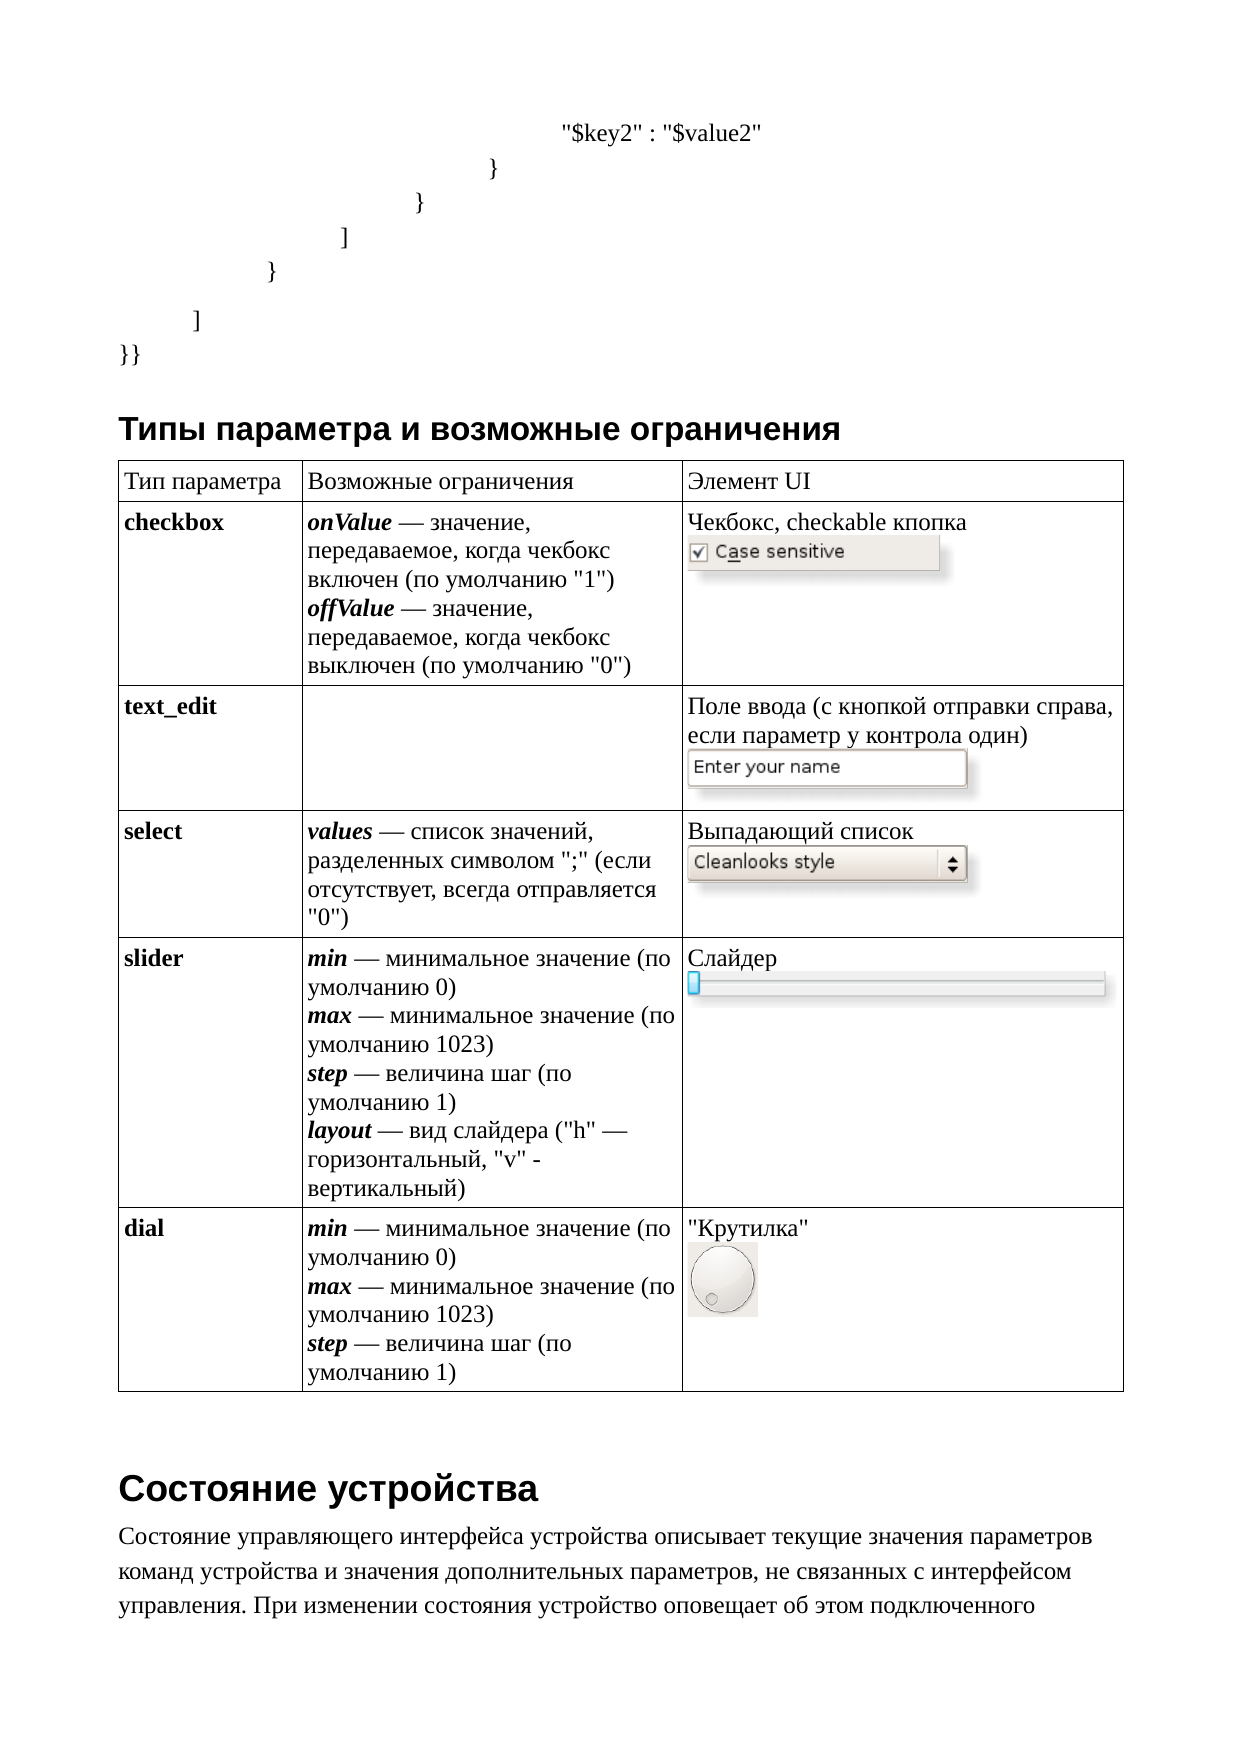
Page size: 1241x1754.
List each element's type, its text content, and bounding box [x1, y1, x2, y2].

text "$key2" : "$value2" } } ] } [118, 118, 1122, 285]
table_header Элемент UI [683, 461, 1123, 501]
table_cell Поле ввода (с кнопкой отправки справа, если параметр у контрола один) [683, 686, 1123, 810]
table_header Тип параметра [119, 461, 302, 501]
table_cell min — минимальное значение (по умолчанию 0) max — минимальное значение (по умолчанию 1023) step — величина шаг (по умолчанию 1) layout — вид слайдера ("h" — горизонтальный, "v" - вертикальный) [303, 938, 682, 1207]
picture [687, 845, 984, 900]
table_cell Выпадающий список [683, 811, 1123, 937]
text ] }} [118, 305, 1122, 368]
subtitle Состояние устройства [118, 1466, 1122, 1509]
table_cell select [119, 811, 302, 937]
subtitle Типы параметра и возможные ограничения [118, 409, 1122, 448]
picture [687, 1242, 758, 1317]
table_cell checkbox [119, 502, 302, 685]
table_cell dial [119, 1208, 302, 1391]
picture [687, 971, 1117, 1008]
table_cell "Крутилка" [683, 1208, 1123, 1391]
table_cell text_edit [119, 686, 302, 810]
table_cell min — минимальное значение (по умолчанию 0) max — минимальное значение (по умолчанию 1023) step — величина шаг (по умолчанию 1) [303, 1208, 682, 1391]
table_cell slider [119, 938, 302, 1207]
table_cell Чекбокс, checkable кпопка [683, 502, 1123, 685]
text Состояние управляющего интерфейса устройства описывает текущие значения параметров команд устройства и значения дополнительных параметров, не связанных с интерфейсом управления. При изменении состояния устройство оповещает об этом подключенного [118, 1521, 1122, 1619]
table_cell Слайдер [683, 938, 1123, 1207]
table_cell values — список значений, разделенных символом ";" (если отсутствует, всегда отправляется "0") [303, 811, 682, 937]
picture [687, 535, 957, 588]
table_cell [303, 686, 682, 810]
table_cell onValue — значение, передаваемое, когда чекбокс включен (по умолчанию "1") offValue — значение, передаваемое, когда чекбокс выключен (по умолчанию "0") [303, 502, 682, 685]
picture [687, 748, 984, 805]
table_header Возможные ограничения [303, 461, 682, 501]
